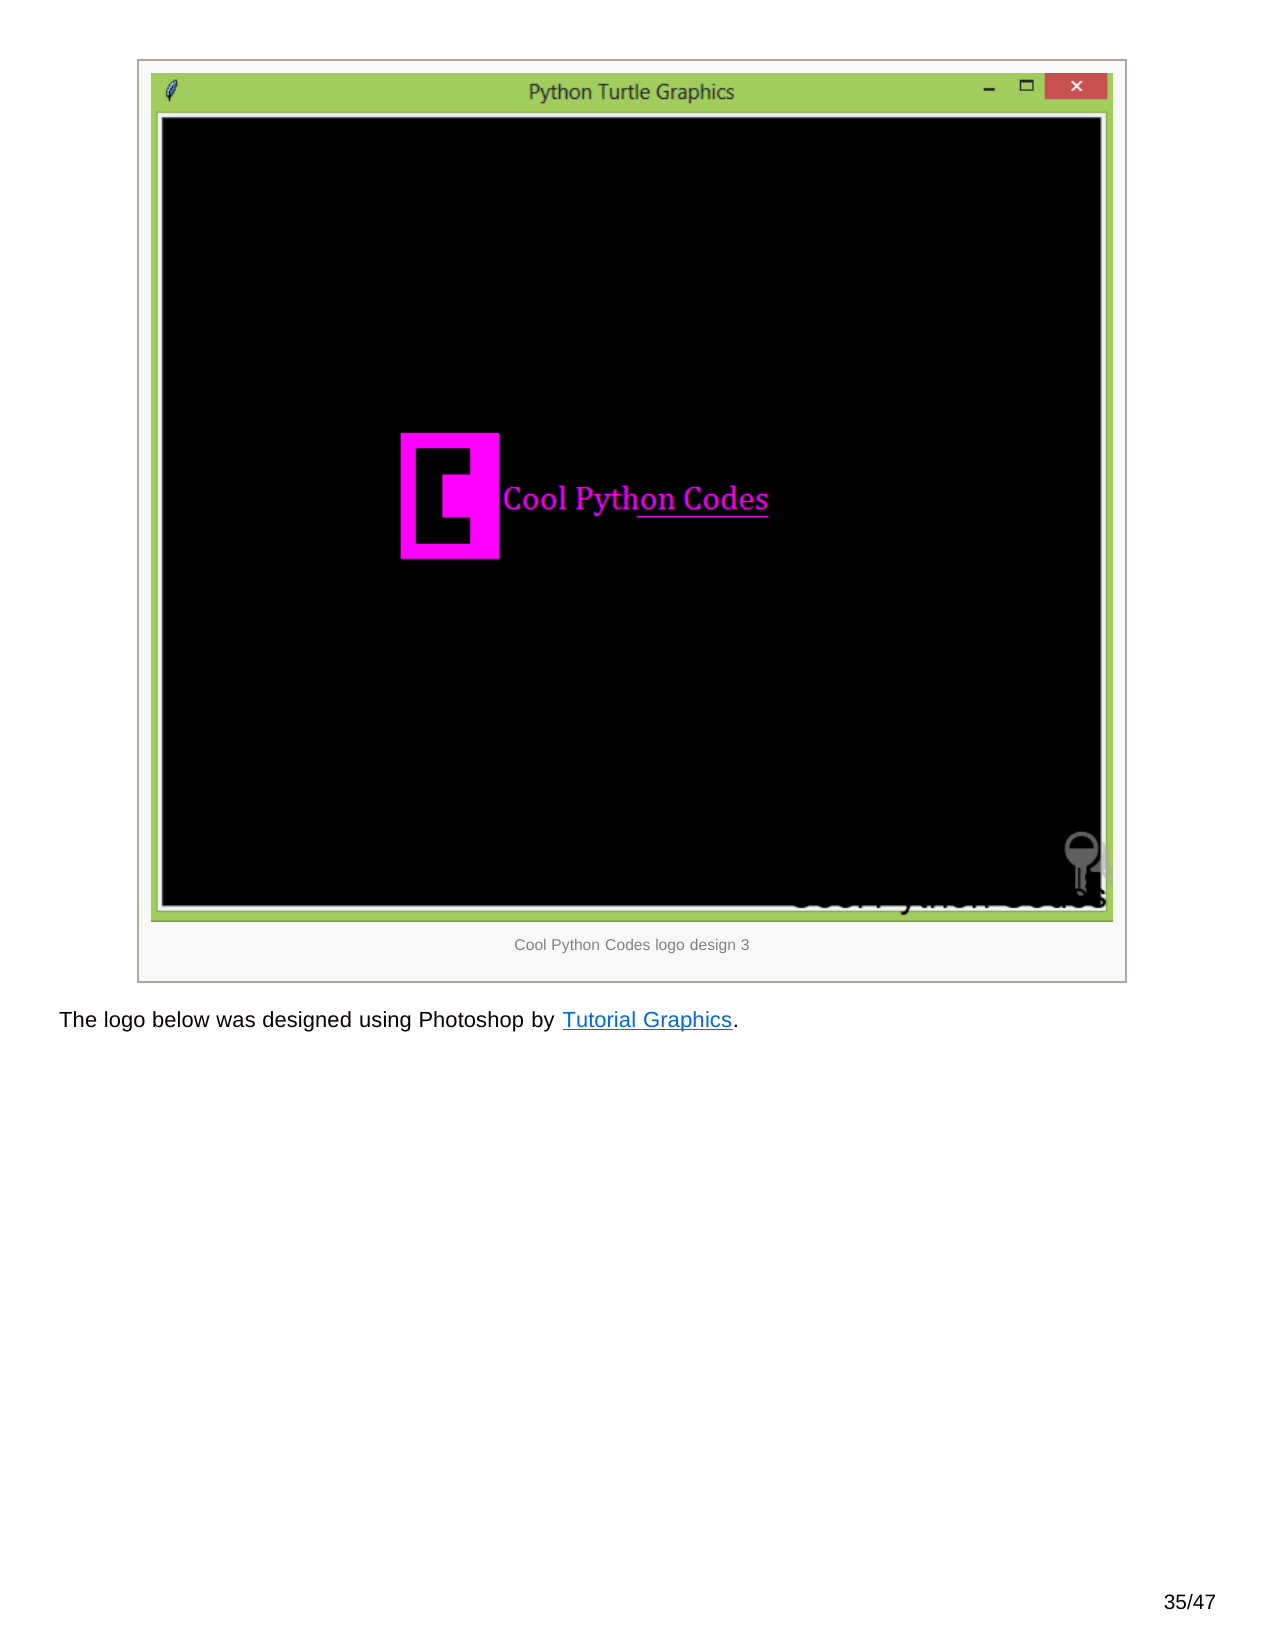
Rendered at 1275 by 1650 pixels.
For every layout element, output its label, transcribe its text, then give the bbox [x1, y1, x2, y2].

picture [151, 73, 1113, 922]
text The logo below was designed using Photoshop by Tutorial Graphics. [59, 1007, 1229, 1032]
